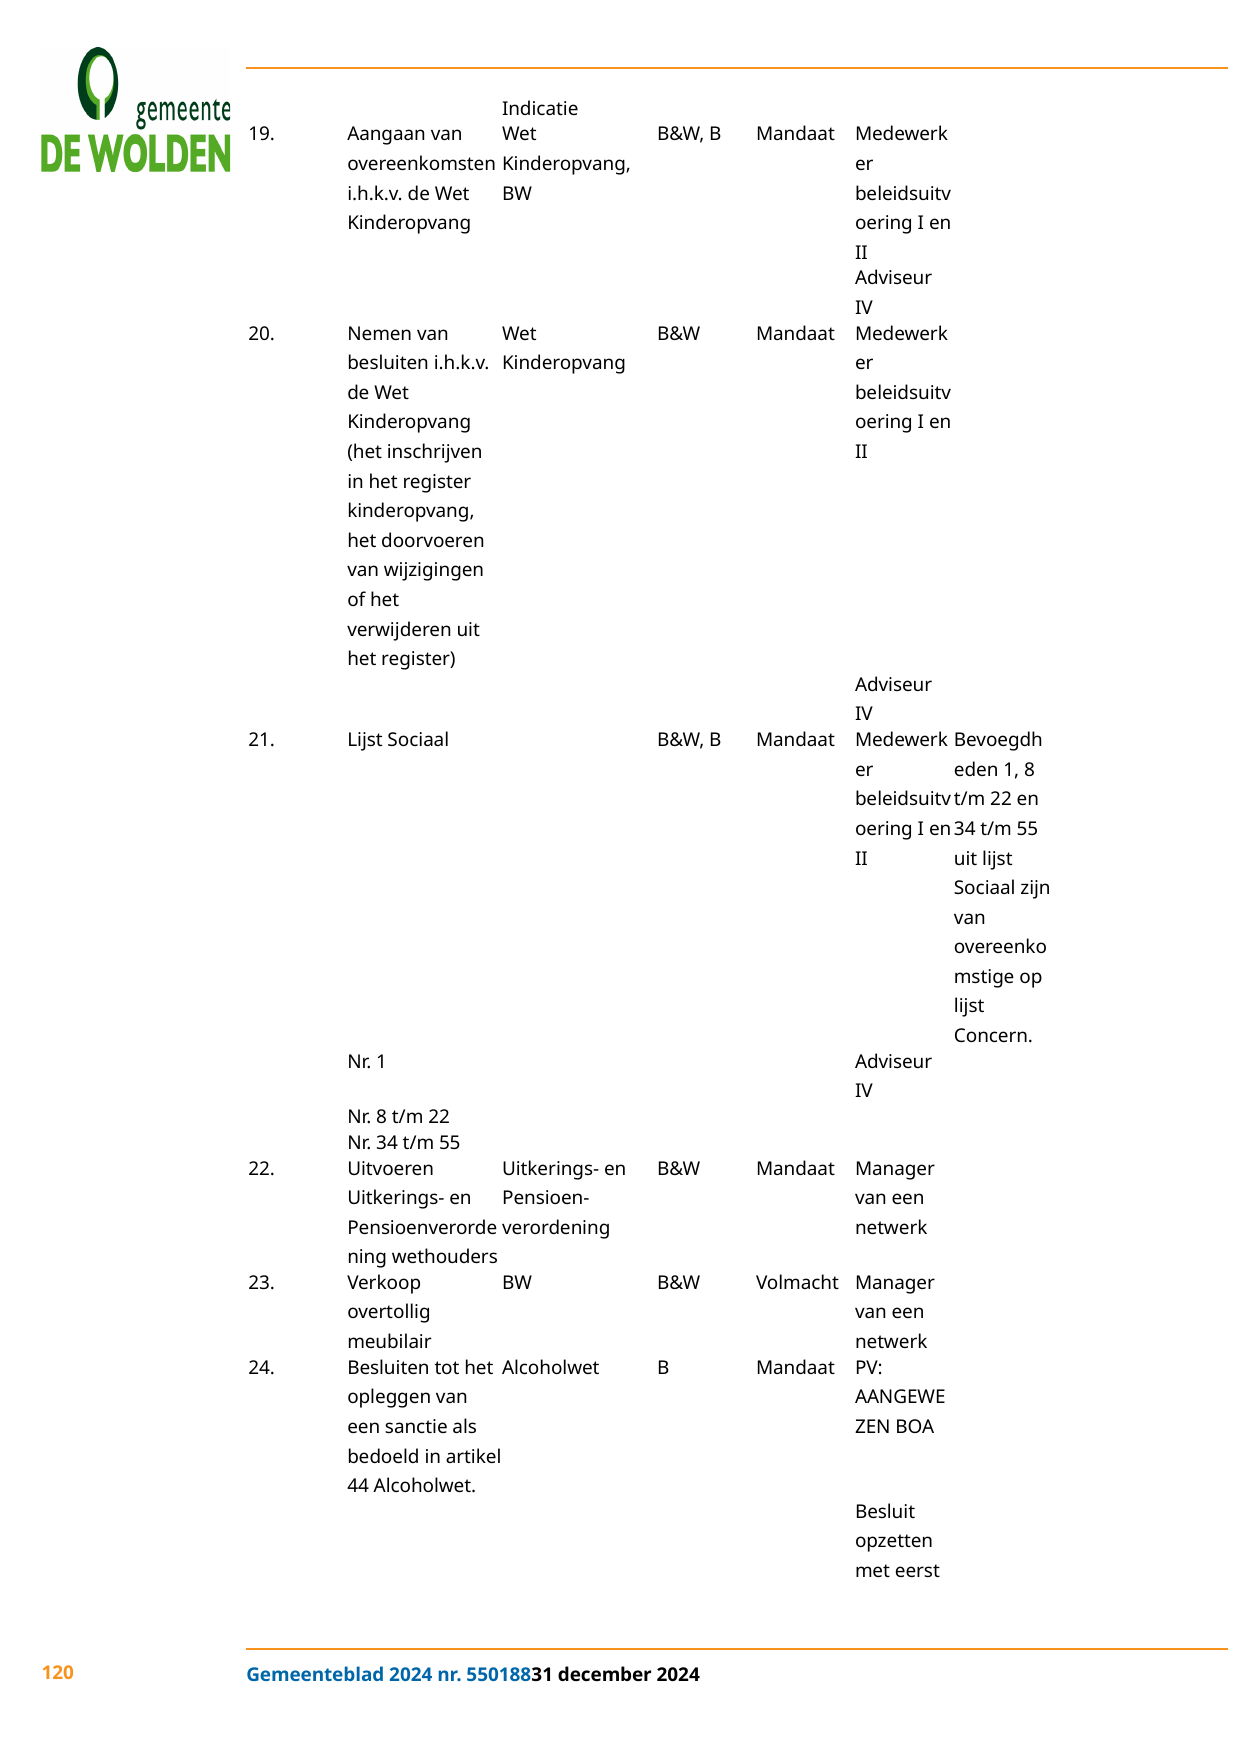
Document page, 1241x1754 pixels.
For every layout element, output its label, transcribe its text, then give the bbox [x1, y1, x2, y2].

table_cell Volmacht [756, 1269, 855, 1354]
table_cell [1053, 1103, 1152, 1129]
table_cell [502, 1103, 657, 1129]
table_cell [1053, 1269, 1152, 1354]
table_cell Medewerker beleidsuitvoering I en II [855, 320, 954, 671]
table_cell 21. [248, 726, 347, 1048]
table_cell [1053, 320, 1152, 671]
table_cell [502, 1048, 657, 1103]
table_cell [1053, 1048, 1152, 1103]
table_cell Uitkerings- en Pensioen-verordening [502, 1155, 657, 1269]
table_cell Mandaat [756, 726, 855, 1048]
table_cell [954, 671, 1053, 726]
table_cell [756, 1498, 855, 1583]
table_cell [954, 1354, 1053, 1498]
table_cell Besluit opzetten met eerst [855, 1498, 954, 1583]
table_cell [855, 1129, 954, 1155]
table_cell [1053, 1354, 1152, 1498]
table_cell [1053, 671, 1152, 726]
table_cell [1053, 1498, 1152, 1583]
table_cell Wet Kinderopvang, BW [502, 121, 657, 264]
table_cell Medewerker beleidsuitvoering I en II [855, 726, 954, 1048]
table_cell [954, 95, 1053, 121]
table_cell [248, 95, 347, 121]
table_cell Adviseur IV [855, 1048, 954, 1103]
table_cell B&W, B [657, 121, 756, 264]
table_cell [347, 95, 502, 121]
table_cell Uitvoeren Uitkerings- en Pensioenverordening wethouders [347, 1155, 502, 1269]
table_cell 20. [248, 320, 347, 671]
table_cell [347, 265, 502, 320]
table_cell 22. [248, 1155, 347, 1269]
table_cell B [657, 1354, 756, 1498]
table_cell [657, 1103, 756, 1129]
table_cell [248, 1129, 347, 1155]
table_cell [756, 671, 855, 726]
table_cell [1053, 726, 1152, 1048]
table_cell [756, 1129, 855, 1155]
table_cell Verkoop overtollig meubilair [347, 1269, 502, 1354]
table_cell [657, 265, 756, 320]
table_cell Besluiten tot het opleggen van een sanctie als bedoeld in artikel 44 Alcoholwet. [347, 1354, 502, 1498]
table_cell [954, 1498, 1053, 1583]
table_cell Alcoholwet [502, 1354, 657, 1498]
table_cell [502, 671, 657, 726]
table_cell [657, 1048, 756, 1103]
table_cell PV: AANGEWEZEN BOA [855, 1354, 954, 1498]
table_cell [248, 1498, 347, 1583]
table_cell [502, 726, 657, 1048]
table_cell [954, 1129, 1053, 1155]
table_cell BW [502, 1269, 657, 1354]
table_cell [855, 95, 954, 121]
table_cell [347, 1498, 502, 1583]
table_cell Manager van een netwerk [855, 1155, 954, 1269]
table_cell [954, 1269, 1053, 1354]
table_cell [657, 95, 756, 121]
table_cell [954, 121, 1053, 264]
table_cell [1053, 121, 1152, 264]
table_cell Adviseur IV [855, 265, 954, 320]
table_cell [954, 320, 1053, 671]
table_cell [1053, 1155, 1152, 1269]
table_cell Mandaat [756, 121, 855, 264]
table_cell [248, 265, 347, 320]
table_cell [855, 1103, 954, 1129]
table_cell [1053, 1129, 1152, 1155]
table_cell Adviseur IV [855, 671, 954, 726]
table_cell [756, 95, 855, 121]
table_cell B&W [657, 1155, 756, 1269]
table_cell Manager van een netwerk [855, 1269, 954, 1354]
table_cell Mandaat [756, 1354, 855, 1498]
table_cell 24. [248, 1354, 347, 1498]
table_cell Aangaan van overeenkomsten i.h.k.v. de Wet Kinderopvang [347, 121, 502, 264]
table_cell [954, 1103, 1053, 1129]
table_cell [657, 671, 756, 726]
table_cell [756, 1048, 855, 1103]
table_cell [756, 1103, 855, 1129]
table_cell [756, 265, 855, 320]
table_cell Nr. 34 t/m 55 [347, 1129, 502, 1155]
table_cell [657, 1498, 756, 1583]
table_cell Bevoegdheden 1, 8 t/m 22 en 34 t/m 55 uit lijst Sociaal zijn van overeenkomstige op lijst Concern. [954, 726, 1053, 1048]
table_cell 19. [248, 121, 347, 264]
table_cell [954, 265, 1053, 320]
table_cell Indicatie [502, 95, 657, 121]
table_cell [954, 1048, 1053, 1103]
table_cell 23. [248, 1269, 347, 1354]
table_cell Nr. 8 t/m 22 [347, 1103, 502, 1129]
table_cell Mandaat [756, 320, 855, 671]
table_cell Medewerker beleidsuitvoering I en II [855, 121, 954, 264]
table_cell [248, 1103, 347, 1129]
table_cell [248, 1048, 347, 1103]
table_cell Wet Kinderopvang [502, 320, 657, 671]
table_cell [502, 265, 657, 320]
table_cell [502, 1498, 657, 1583]
table_cell [1053, 95, 1152, 121]
table_cell B&W [657, 1269, 756, 1354]
table_cell [1053, 265, 1152, 320]
picture [41, 47, 231, 172]
table_cell Lijst Sociaal [347, 726, 502, 1048]
table_cell Mandaat [756, 1155, 855, 1269]
table_cell B&W, B [657, 726, 756, 1048]
table_cell [954, 1155, 1053, 1269]
table_cell [347, 671, 502, 726]
table_cell B&W [657, 320, 756, 671]
table_cell [502, 1129, 657, 1155]
table_cell [248, 671, 347, 726]
table_cell Nr. 1 [347, 1048, 502, 1103]
table_cell [657, 1129, 756, 1155]
table_cell Nemen van besluiten i.h.k.v. de Wet Kinderopvang (het inschrijven in het register kinderopvang, het doorvoeren van wijzigingen of het verwijderen uit het register) [347, 320, 502, 671]
